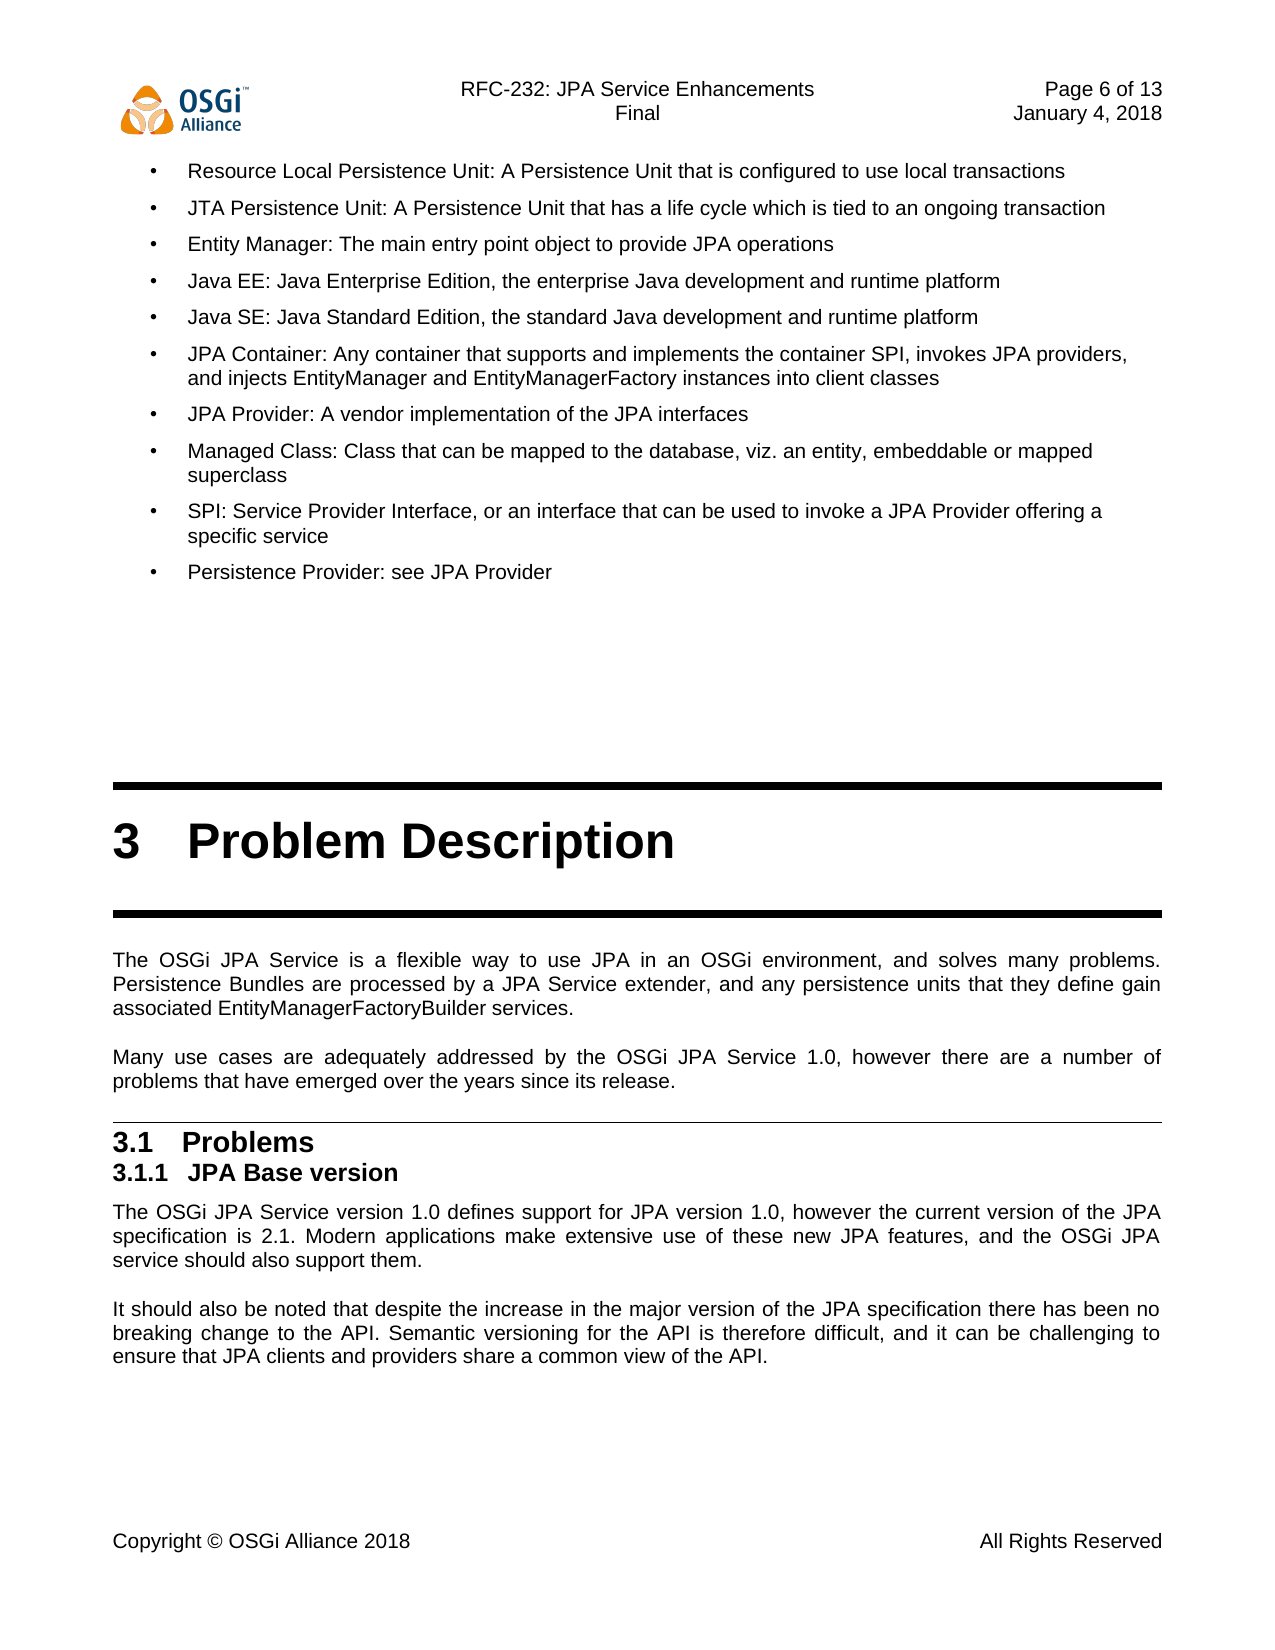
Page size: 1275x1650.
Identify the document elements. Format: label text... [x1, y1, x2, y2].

list JPA Container: Any container that supports and implements the container SPI, invokes JPA providers, and injects EntityManager and EntityManagerFactory instances into client classes [150, 342, 1162, 390]
text Many use cases are adequately addressed by the OSGi JPA Service 1.0, however there are a number of problems that have emerged over the years since its release. [112, 1044, 1162, 1092]
list Entity Manager: The main entry point object to provide JPA operations [150, 232, 1162, 256]
subtitle JPA Base version [112, 1158, 1162, 1187]
list Java SE: Java Standard Edition, the standard Java development and runtime platform [150, 305, 1162, 329]
text The OSGi JPA Service version 1.0 defines support for JPA version 1.0, however the current version of the JPA specification is 2.1. Modern applications make extensive use of these new JPA features, and the OSGi JPA service should also support them. [112, 1199, 1162, 1271]
picture [113, 78, 257, 142]
list Java EE: Java Enterprise Edition, the enterprise Java development and runtime platform [150, 269, 1162, 293]
list Managed Class: Class that can be mapped to the database, viz. an entity, embeddable or mapped superclass [150, 439, 1162, 487]
list Resource Local Persistence Unit: A Persistence Unit that is configured to use local transactions [150, 159, 1162, 183]
text It should also be noted that despite the increase in the major version of the JPA specification there has been no breaking change to the API. Semantic versioning for the API is therefore difficult, and it can be challenging to ensure that JPA clients and providers share a common view of the API. [112, 1296, 1162, 1368]
text The OSGi JPA Service is a flexible way to use JPA in an OSGi environment, and solves many problems. Persistence Bundles are processed by a JPA Service extender, and any persistence units that they define gain associated EntityManagerFactoryBuilder services. [112, 948, 1162, 1019]
list SPI: Service Provider Interface, or an interface that can be used to invoke a JPA Provider offering a specific service [150, 499, 1162, 547]
list JTA Persistence Unit: A Persistence Unit that has a life cycle which is tied to an ongoing transaction [150, 196, 1162, 219]
subtitle Problems [112, 1123, 1162, 1158]
list Persistence Provider: see JPA Provider [150, 560, 1162, 584]
list JPA Provider: A vendor implementation of the JPA interfaces [150, 402, 1162, 426]
subtitle Problem Description [112, 783, 1162, 918]
